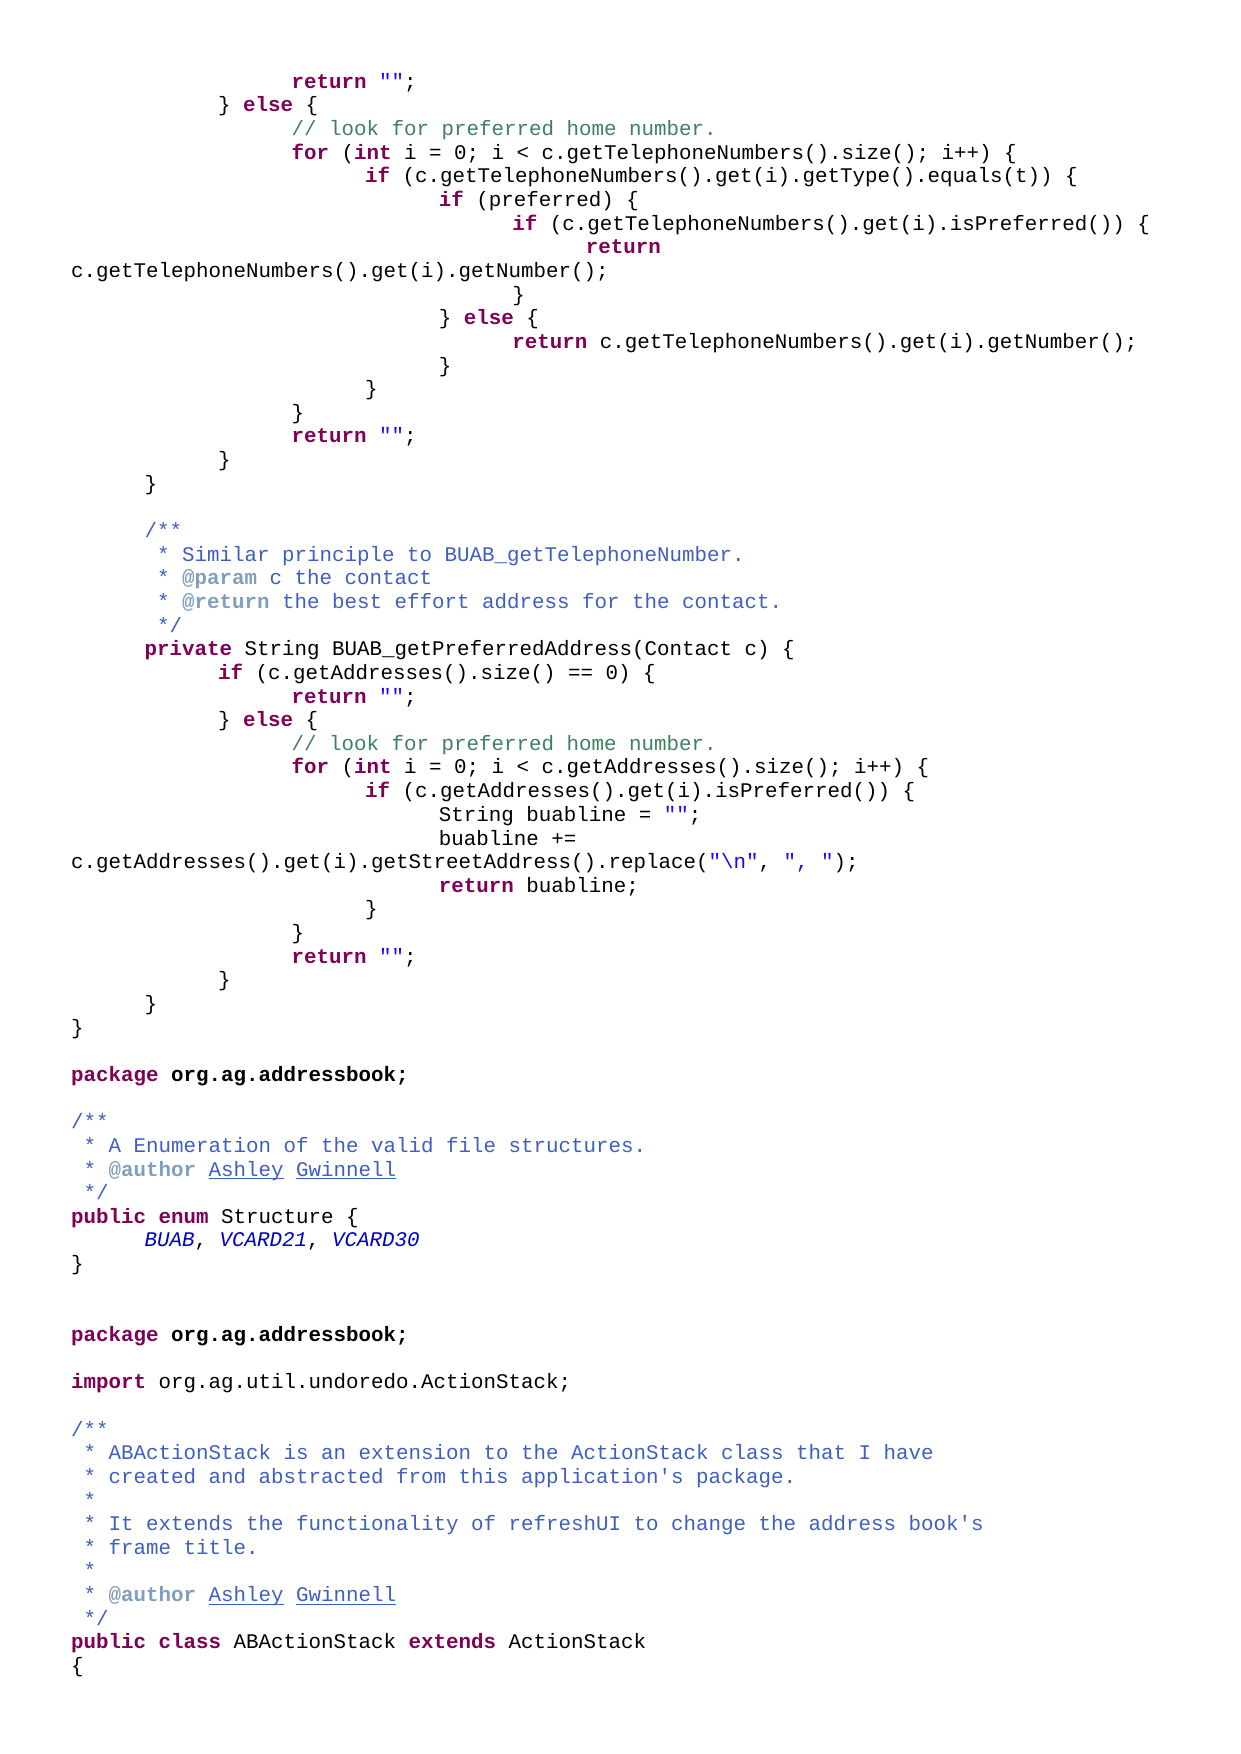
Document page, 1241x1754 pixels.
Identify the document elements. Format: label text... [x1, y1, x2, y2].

text } else { [71, 307, 1169, 331]
text return c.getTelephoneNumbers().get(i).getNumber(); [71, 331, 1169, 354]
text if (c.getTelephoneNumbers().get(i).getType().equals(t)) { [71, 165, 1169, 189]
text } [71, 993, 1169, 1017]
text public class ABActionStack extends ActionStack [71, 1631, 1169, 1655]
text } [71, 1253, 1169, 1277]
text /** [71, 1111, 1169, 1135]
text buabline += c.getAddresses().get(i).getStreetAddress().replace("\n", ", "); [71, 827, 1169, 875]
text String buabline = ""; [71, 804, 1169, 827]
text package org.ag.addressbook; [71, 1324, 1169, 1348]
text return buabline; [71, 875, 1169, 898]
text * created and abstracted from this application's package. [71, 1466, 1169, 1489]
text if (c.getTelephoneNumbers().get(i).isPreferred()) { [71, 213, 1169, 236]
text return ""; [71, 71, 1169, 94]
text * ABActionStack is an extension to the ActionStack class that I have [71, 1442, 1169, 1466]
text * @author Ashley Gwinnell [71, 1584, 1169, 1608]
text for (int i = 0; i < c.getAddresses().size(); i++) { [71, 757, 1169, 780]
text } [71, 473, 1169, 496]
text BUAB, VCARD21, VCARD30 [71, 1229, 1169, 1253]
text for (int i = 0; i < c.getTelephoneNumbers().size(); i++) { [71, 142, 1169, 165]
text * @author Ashley Gwinnell [71, 1158, 1169, 1182]
text } [71, 969, 1169, 993]
text * [71, 1561, 1169, 1584]
text } else { [71, 94, 1169, 118]
text // look for preferred home number. [71, 733, 1169, 757]
text /** [71, 1419, 1169, 1442]
text } [71, 378, 1169, 402]
text * @return the best effort address for the contact. [71, 591, 1169, 615]
text } [71, 898, 1169, 922]
text } [71, 1017, 1169, 1040]
text } else { [71, 709, 1169, 733]
text if (c.getAddresses().size() == 0) { [71, 662, 1169, 686]
text if (preferred) { [71, 189, 1169, 213]
text public enum Structure { [71, 1206, 1169, 1229]
text } [71, 449, 1169, 473]
text if (c.getAddresses().get(i).isPreferred()) { [71, 780, 1169, 804]
text return c.getTelephoneNumbers().get(i).getNumber(); [71, 236, 1169, 284]
text */ [71, 1608, 1169, 1631]
text private String BUAB_getPreferredAddress(Contact c) { [71, 638, 1169, 662]
text } [71, 284, 1169, 307]
text { [71, 1655, 1169, 1679]
text * Similar principle to BUAB_getTelephoneNumber. [71, 544, 1169, 567]
text } [71, 402, 1169, 426]
text * It extends the functionality of refreshUI to change the address book's [71, 1513, 1169, 1537]
text // look for preferred home number. [71, 118, 1169, 142]
text } [71, 922, 1169, 946]
text } [71, 354, 1169, 378]
text return ""; [71, 426, 1169, 449]
text return ""; [71, 686, 1169, 709]
text package org.ag.addressbook; [71, 1064, 1169, 1088]
text * frame title. [71, 1537, 1169, 1561]
text /** [71, 520, 1169, 544]
text * A Enumeration of the valid file structures. [71, 1135, 1169, 1158]
text import org.ag.util.undoredo.ActionStack; [71, 1371, 1169, 1395]
text * @param c the contact [71, 567, 1169, 591]
text * [71, 1489, 1169, 1513]
text */ [71, 615, 1169, 638]
text */ [71, 1182, 1169, 1206]
text return ""; [71, 946, 1169, 969]
